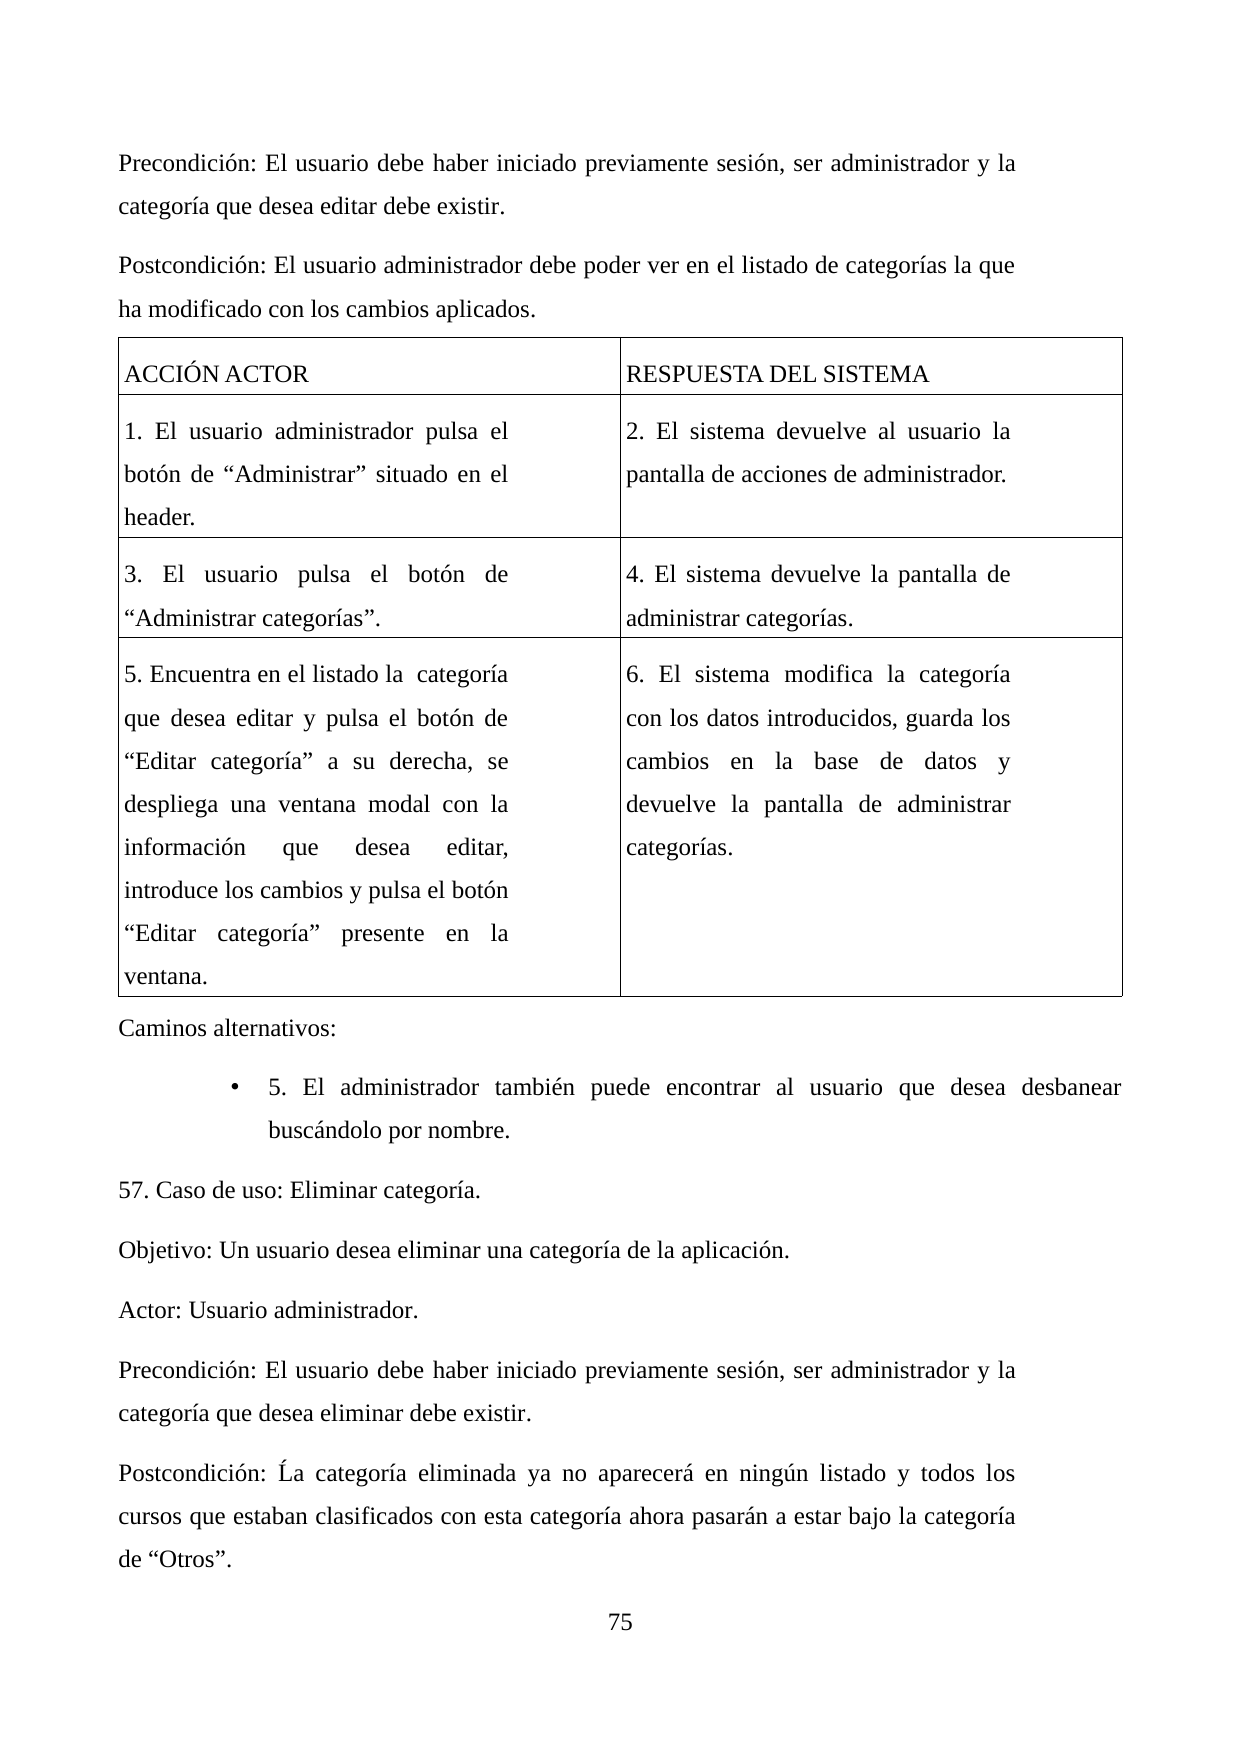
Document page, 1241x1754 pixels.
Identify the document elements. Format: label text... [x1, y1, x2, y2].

text Precondición: El usuario debe haber iniciado previamente sesión, ser administrador y la categoría que desea editar debe existir. [118, 148, 1017, 219]
text Caminos alternativos: [118, 1013, 1017, 1041]
text Postcondición: Ĺa categoría eliminada ya no aparecerá en ningún listado y todos los cursos que estaban clasificados con esta categoría ahora pasarán a estar bajo la categoría de “Otros”. [118, 1458, 1017, 1573]
text Precondición: El usuario debe haber iniciado previamente sesión, ser administrador y la categoría que desea eliminar debe existir. [118, 1355, 1017, 1427]
table_cell 1. El usuario administrador pulsa el botón de “Administrar” situado en el header. [119, 395, 620, 537]
list 5. El administrador también puede encontrar al usuario que desea desbanear buscándolo por nombre. [231, 1072, 1122, 1144]
text Objetivo: Un usuario desea eliminar una categoría de la aplicación. [118, 1235, 1017, 1264]
table_header ACCIÓN ACTOR [119, 338, 620, 394]
text 57. Caso de uso: Eliminar categoría. [118, 1175, 1017, 1204]
table_header RESPUESTA DEL SISTEMA [621, 338, 1122, 394]
text Postcondición: El usuario administrador debe poder ver en el listado de categorías la que ha modificado con los cambios aplicados. [118, 251, 1017, 322]
table_cell 3. El usuario pulsa el botón de “Administrar categorías”. [119, 538, 620, 637]
table_cell 2. El sistema devuelve al usuario la pantalla de acciones de administrador. [621, 395, 1122, 537]
table_cell 5. Encuentra en el listado la categoría que desea editar y pulsa el botón de “Editar categoría” a su derecha, se despliega una ventana modal con la información que desea editar, introduce los cambios y pulsa el botón “Editar categoría” presente en la ventana. [119, 638, 620, 996]
table_cell 6. El sistema modifica la categoría con los datos introducidos, guarda los cambios en la base de datos y devuelve la pantalla de administrar categorías. [621, 638, 1122, 996]
table_cell 4. El sistema devuelve la pantalla de administrar categorías. [621, 538, 1122, 637]
text Actor: Usuario administrador. [118, 1295, 1017, 1324]
